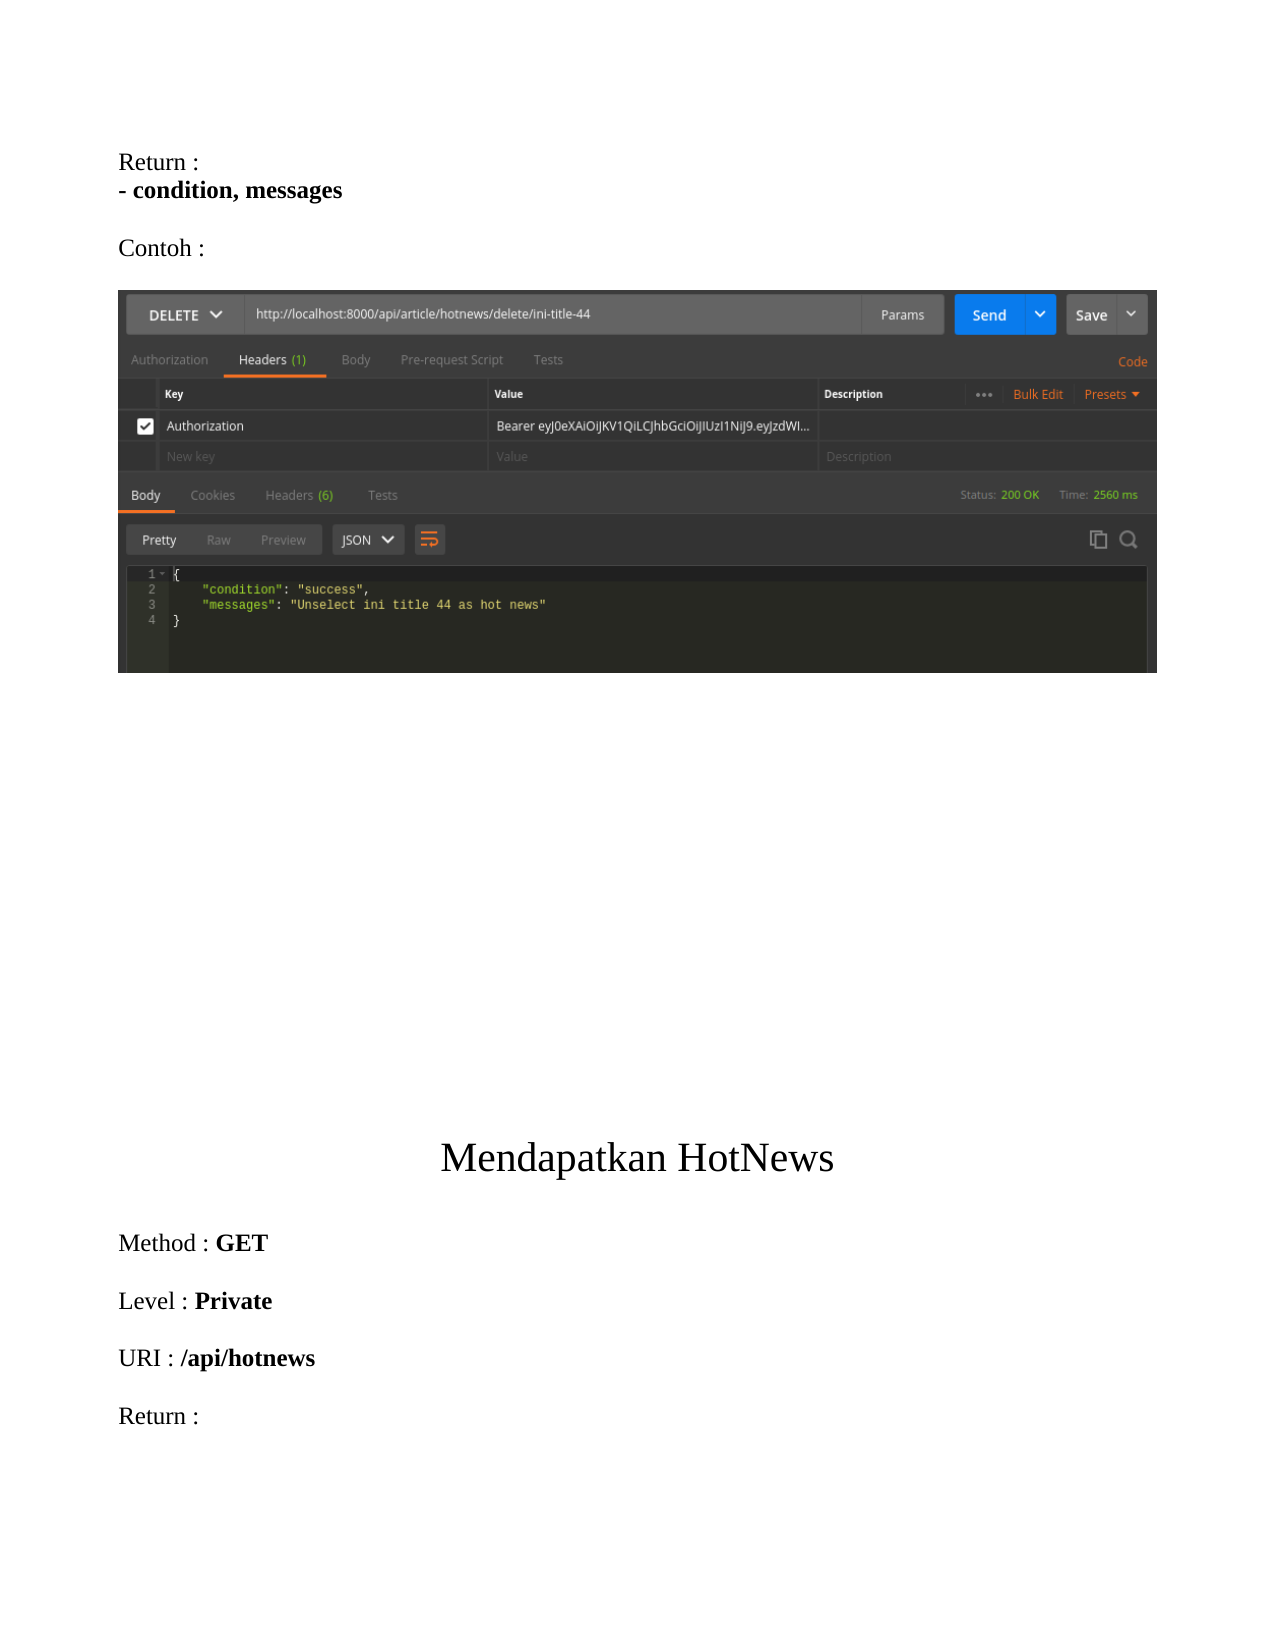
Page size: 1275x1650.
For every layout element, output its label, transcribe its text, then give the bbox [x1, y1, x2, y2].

text - condition, messages [118, 176, 1157, 204]
picture [118, 290, 1157, 673]
text URI : /api/hotnews Return : [118, 1343, 1157, 1430]
text Level : Private [118, 1286, 1157, 1315]
text Contoh : [118, 233, 1157, 262]
text Mendapatkan HotNews [118, 1133, 1157, 1181]
text Method : GET [118, 1228, 1157, 1257]
text Return : [118, 147, 1157, 176]
